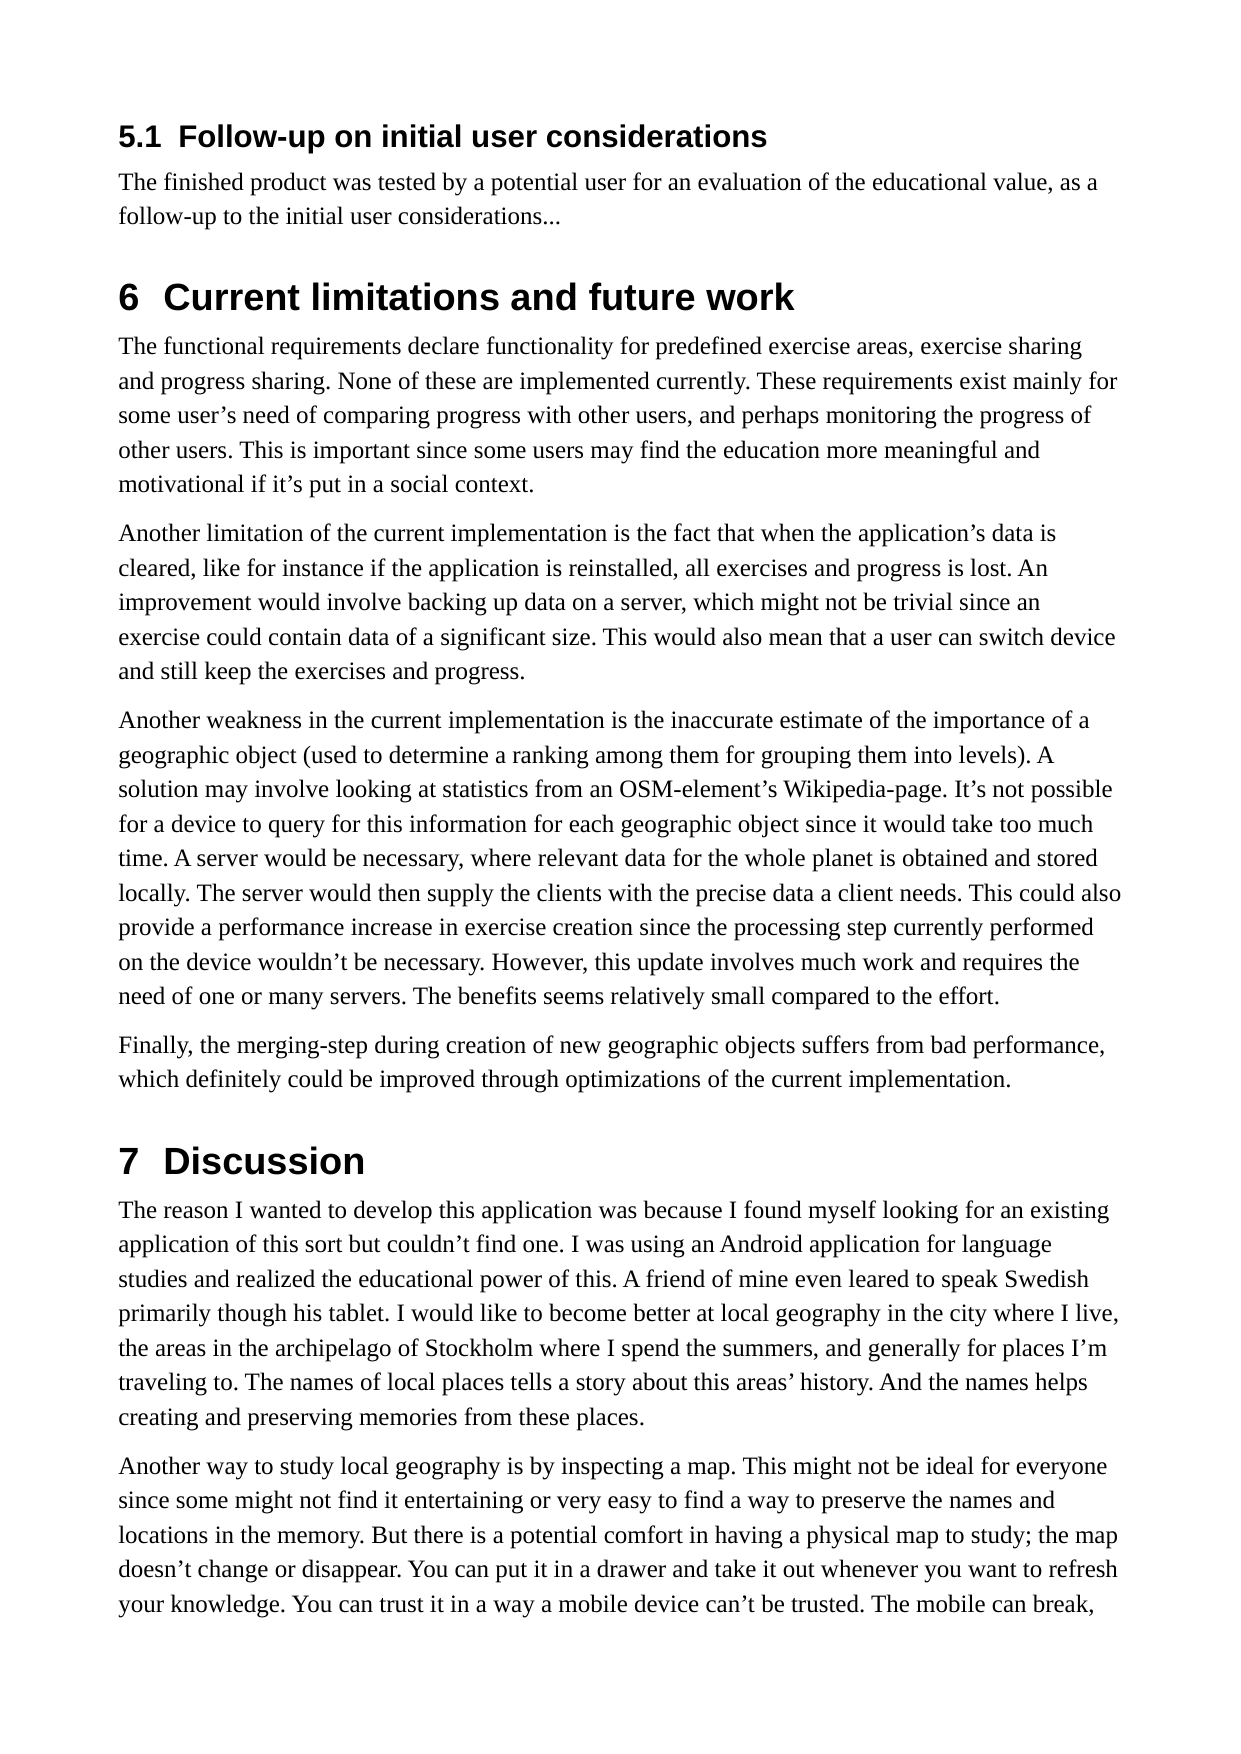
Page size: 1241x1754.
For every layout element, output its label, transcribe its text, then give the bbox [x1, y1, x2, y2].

text Another limitation of the current implementation is the fact that when the application’s data is cleared, like for instance if the application is reinstalled, all exercises and progress is lost. An improvement would involve backing up data on a server, which might not be trivial since an exercise could contain data of a significant size. This would also mean that a user can switch device and still keep the exercises and progress. [118, 518, 1122, 685]
text Another way to study local geography is by inspecting a map. This might not be ideal for everyone since some might not find it entertaining or very easy to find a way to preserve the names and locations in the memory. But there is a potential comfort in having a physical map to study; the map doesn’t change or disappear. You can put it in a drawer and take it out whenever you want to refresh your knowledge. You can trust it in a way a mobile device can’t be trusted. The mobile can break, [118, 1451, 1122, 1617]
subtitle Discussion [118, 1139, 1122, 1182]
subtitle Current limitations and future work [118, 275, 1122, 319]
text The reason I wanted to develop this application was because I found myself looking for an existing application of this sort but couldn’t find one. I was using an Android application for language studies and realized the educational power of this. A friend of mine even leared to speak Swedish primarily though his tablet. I would like to become better at local geography in the city where I live, the areas in the archipelago of Stockholm where I spend the summers, and generally for places I’m traveling to. The names of local places tells a story about this areas’ history. And the names helps creating and preserving memories from these places. [118, 1195, 1122, 1430]
text The finished product was tested by a potential user for an evaluation of the educational value, as a follow-up to the initial user considerations... [118, 167, 1122, 230]
text Finally, the merging-step during creation of new geographic objects suffers from bad performance, which definitely could be improved through optimizations of the current implementation. [118, 1030, 1122, 1093]
subtitle Follow-up on initial user considerations [118, 118, 1122, 154]
text Another weakness in the current implementation is the inaccurate estimate of the importance of a geographic object (used to determine a ranking among them for grouping them into levels). A solution may involve looking at statistics from an OSM-element’s Wikipedia-page. It’s not possible for a device to query for this information for each geographic object since it would take too much time. A server would be necessary, where relevant data for the whole planet is obtained and stored locally. The server would then supply the clients with the precise data a client needs. This could also provide a performance increase in exercise creation since the processing step currently performed on the device wouldn’t be necessary. However, this update involves much work and requires the need of one or many servers. The benefits seems relatively small compared to the effort. [118, 705, 1122, 1010]
text The functional requirements declare functionality for predefined exercise areas, exercise sharing and progress sharing. None of these are implemented currently. These requirements exist mainly for some user’s need of comparing progress with other users, and perhaps monitoring the progress of other users. This is important since some users may find the education more meaningful and motivational if it’s put in a social context. [118, 331, 1122, 498]
